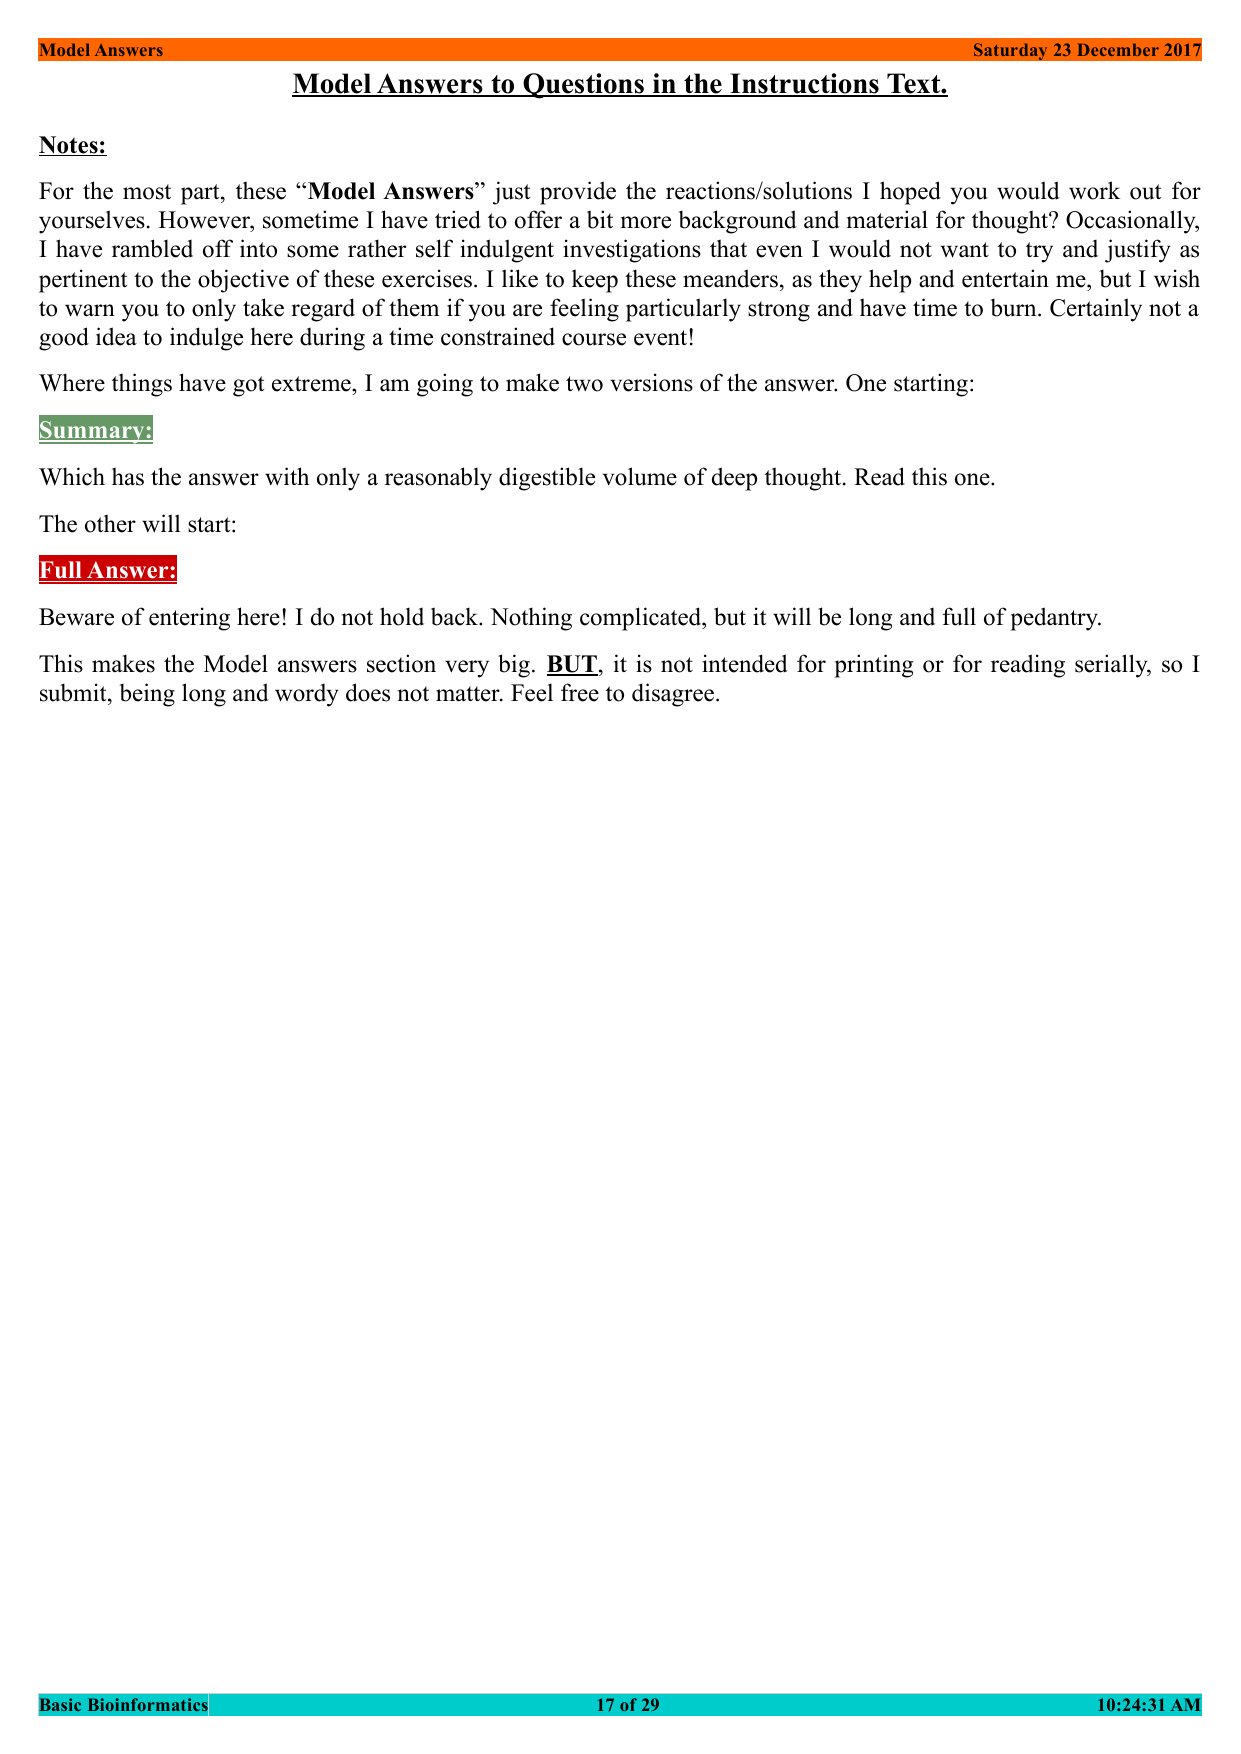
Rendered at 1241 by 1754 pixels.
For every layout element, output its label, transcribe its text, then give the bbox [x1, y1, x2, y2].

text Beware of entering here! I do not hold back. Nothing complicated, but it will be long and full of pedantry. [38, 602, 1202, 631]
text The other will start: [38, 509, 1202, 538]
text Summary: [38, 415, 1202, 444]
text Which has the answer with only a reasonably digestible volume of deep thought. Read this one. [38, 462, 1202, 491]
text Model Answers to Questions in the Instructions Text. [38, 66, 1202, 100]
text For the most part, these “Model Answers” just provide the reactions/solutions I hoped you would work out for yourselves. However, sometime I have tried to offer a bit more background and material for thought? Occasionally, I have rambled off into some rather self indulgent investigations that even I would not want to try and justify as pertinent to the objective of these exercises. I like to keep these meanders, as they help and entertain me, but I wish to warn you to only take regard of them if you are feeling particularly strong and have time to burn. Certainly not a good idea to indulge here during a time constrained course event! [38, 176, 1202, 351]
text Notes: [38, 129, 1202, 158]
text This makes the Model answers section very big. BUT, it is not intended for printing or for reading serially, so I submit, being long and wordy does not matter. Feel free to disagree. [38, 649, 1202, 707]
text Full Answer: [38, 555, 1202, 584]
text Where things have got extreme, I am going to make two versions of the answer. One starting: [38, 368, 1202, 397]
